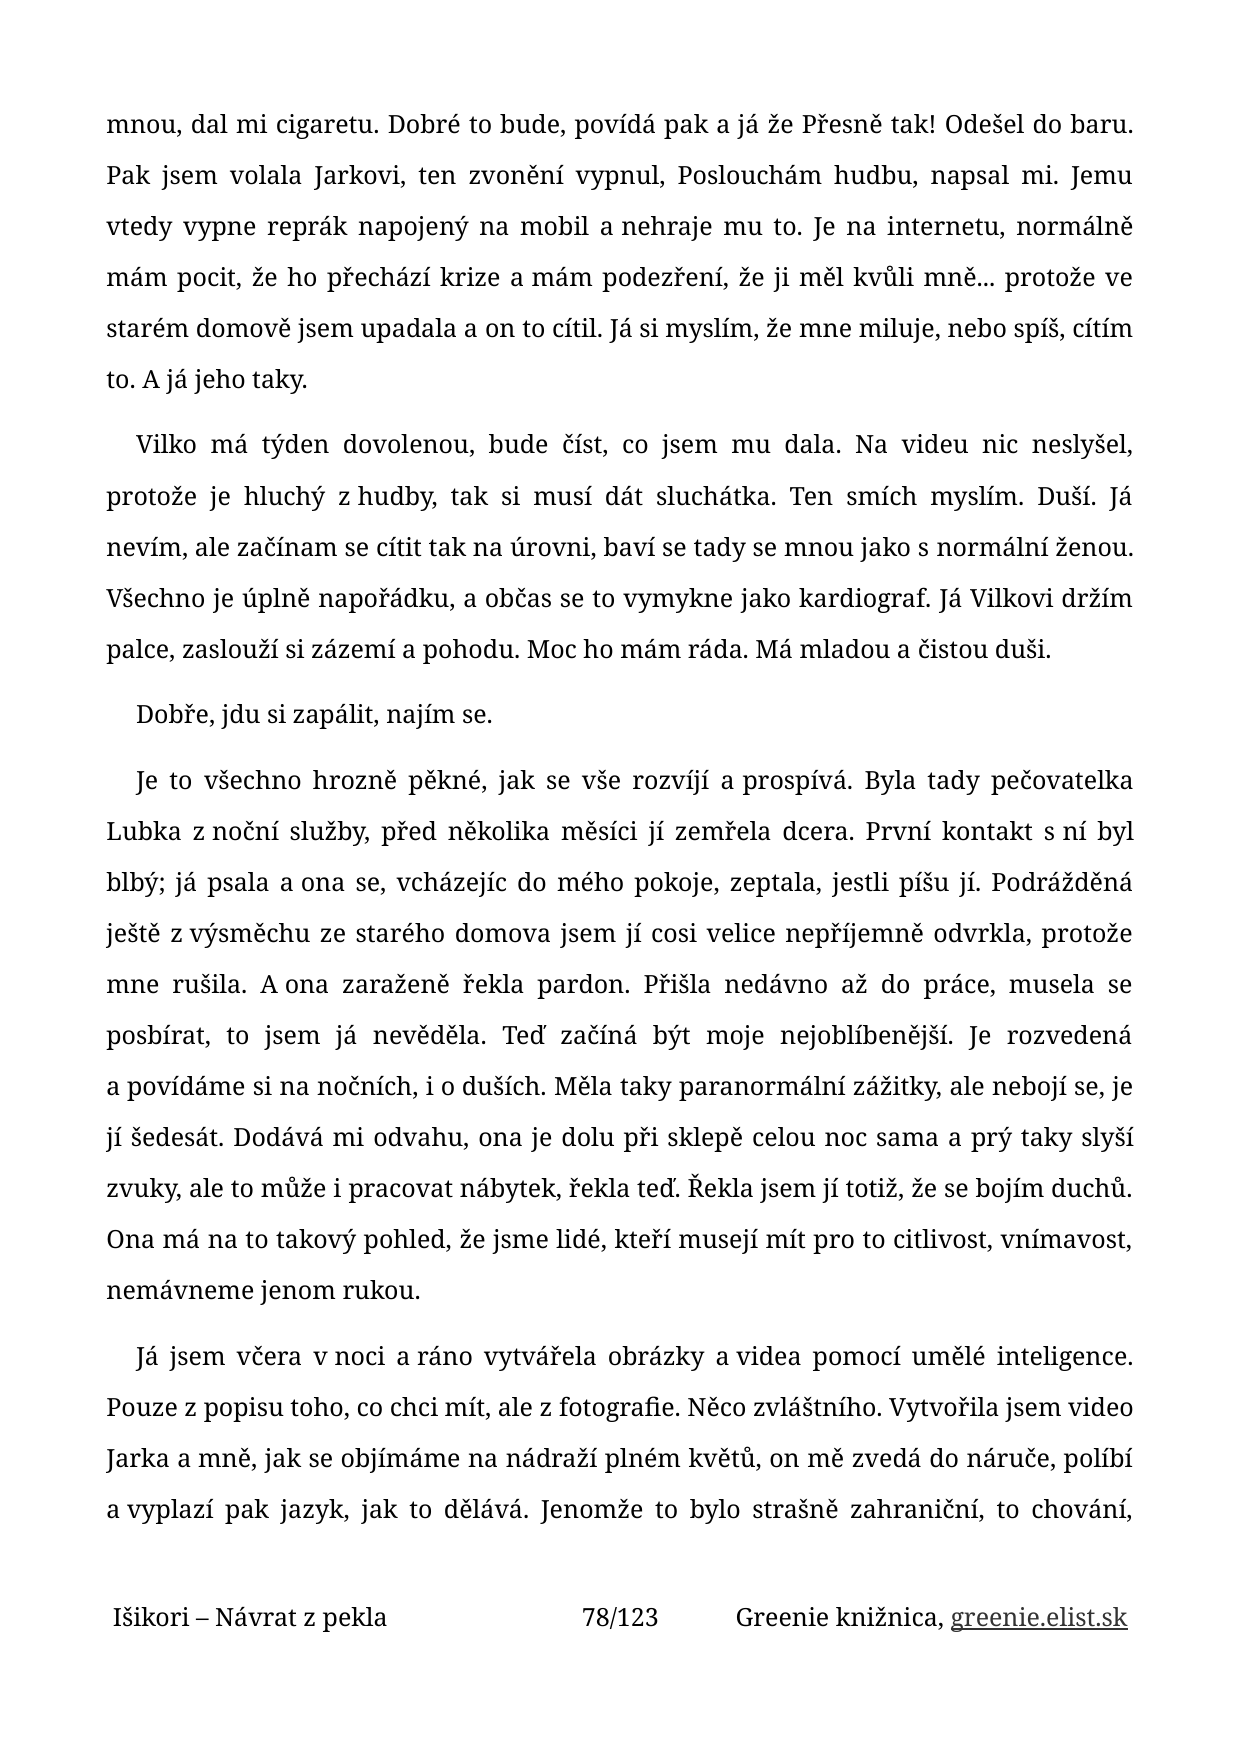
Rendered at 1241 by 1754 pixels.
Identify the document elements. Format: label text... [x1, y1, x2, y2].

text Vilko má týden dovolenou, bude číst, co jsem mu dala. Na videu nic neslyšel, protože je hluchý z hudby, tak si musí dát sluchátka. Ten smích myslím. Duší. Já nevím, ale začínam se cítit tak na úrovni, baví se tady se mnou jako s normální ženou. Všechno je úplně napořádku, a občas se to vymykne jako kardiograf. Já Vilkovi držím palce, zaslouží si zázemí a pohodu. Moc ho mám ráda. Má mladou a čistou duši. [106, 427, 1134, 665]
text Dobře, jdu si zapálit, najím se. [106, 697, 1134, 731]
text Je to všechno hrozně pěkné, jak se vše rozvíjí a prospívá. Byla tady pečovatelka Lubka z noční služby, před několika měsíci jí zemřela dcera. První kontakt s ní byl blbý; já psala a ona se, vcházejíc do mého pokoje, zeptala, jestli píšu jí. Podrážděná ještě z výsměchu ze starého domova jsem jí cosi velice nepříjemně odvrkla, protože mne rušila. A ona zaraženě řekla pardon. Přišla nedávno až do práce, musela se posbírat, to jsem já nevěděla. Teď začíná být moje nejoblíbenější. Je rozvedená a povídáme si na nočních, i o duších. Měla taky paranormální zážitky, ale nebojí se, je jí šedesát. Dodává mi odvahu, ona je dolu při sklepě celou noc sama a prý taky slyší zvuky, ale to může i pracovat nábytek, řekla teď. Řekla jsem jí totiž, že se bojím duchů. Ona má na to takový pohled, že jsme lidé, kteří musejí mít pro to citlivost, vnímavost, nemávneme jenom rukou. [106, 762, 1134, 1307]
text mnou, dal mi cigaretu. Dobré to bude, povídá pak a já že Přesně tak! Odešel do baru. Pak jsem volala Jarkovi, ten zvonění vypnul, Poslouchám hudbu, napsal mi. Jemu vtedy vypne reprák napojený na mobil a nehraje mu to. Je na internetu, normálně mám pocit, že ho přechází krize a mám podezření, že ji měl kvůli mně... protože ve starém domově jsem upadala a on to cítil. Já si myslím, že mne miluje, nebo spíš, cítím to. A já jeho taky. [106, 106, 1134, 396]
text Já jsem včera v noci a ráno vytvářela obrázky a videa pomocí umělé inteligence. Pouze z popisu toho, co chci mít, ale z fotografie. Něco zvláštního. Vytvořila jsem video Jarka a mně, jak se objímáme na nádraží plném květů, on mě zvedá do náruče, políbí a vyplazí pak jazyk, jak to dělává. Jenomže to bylo strašně zahraniční, to chování, [106, 1338, 1134, 1526]
